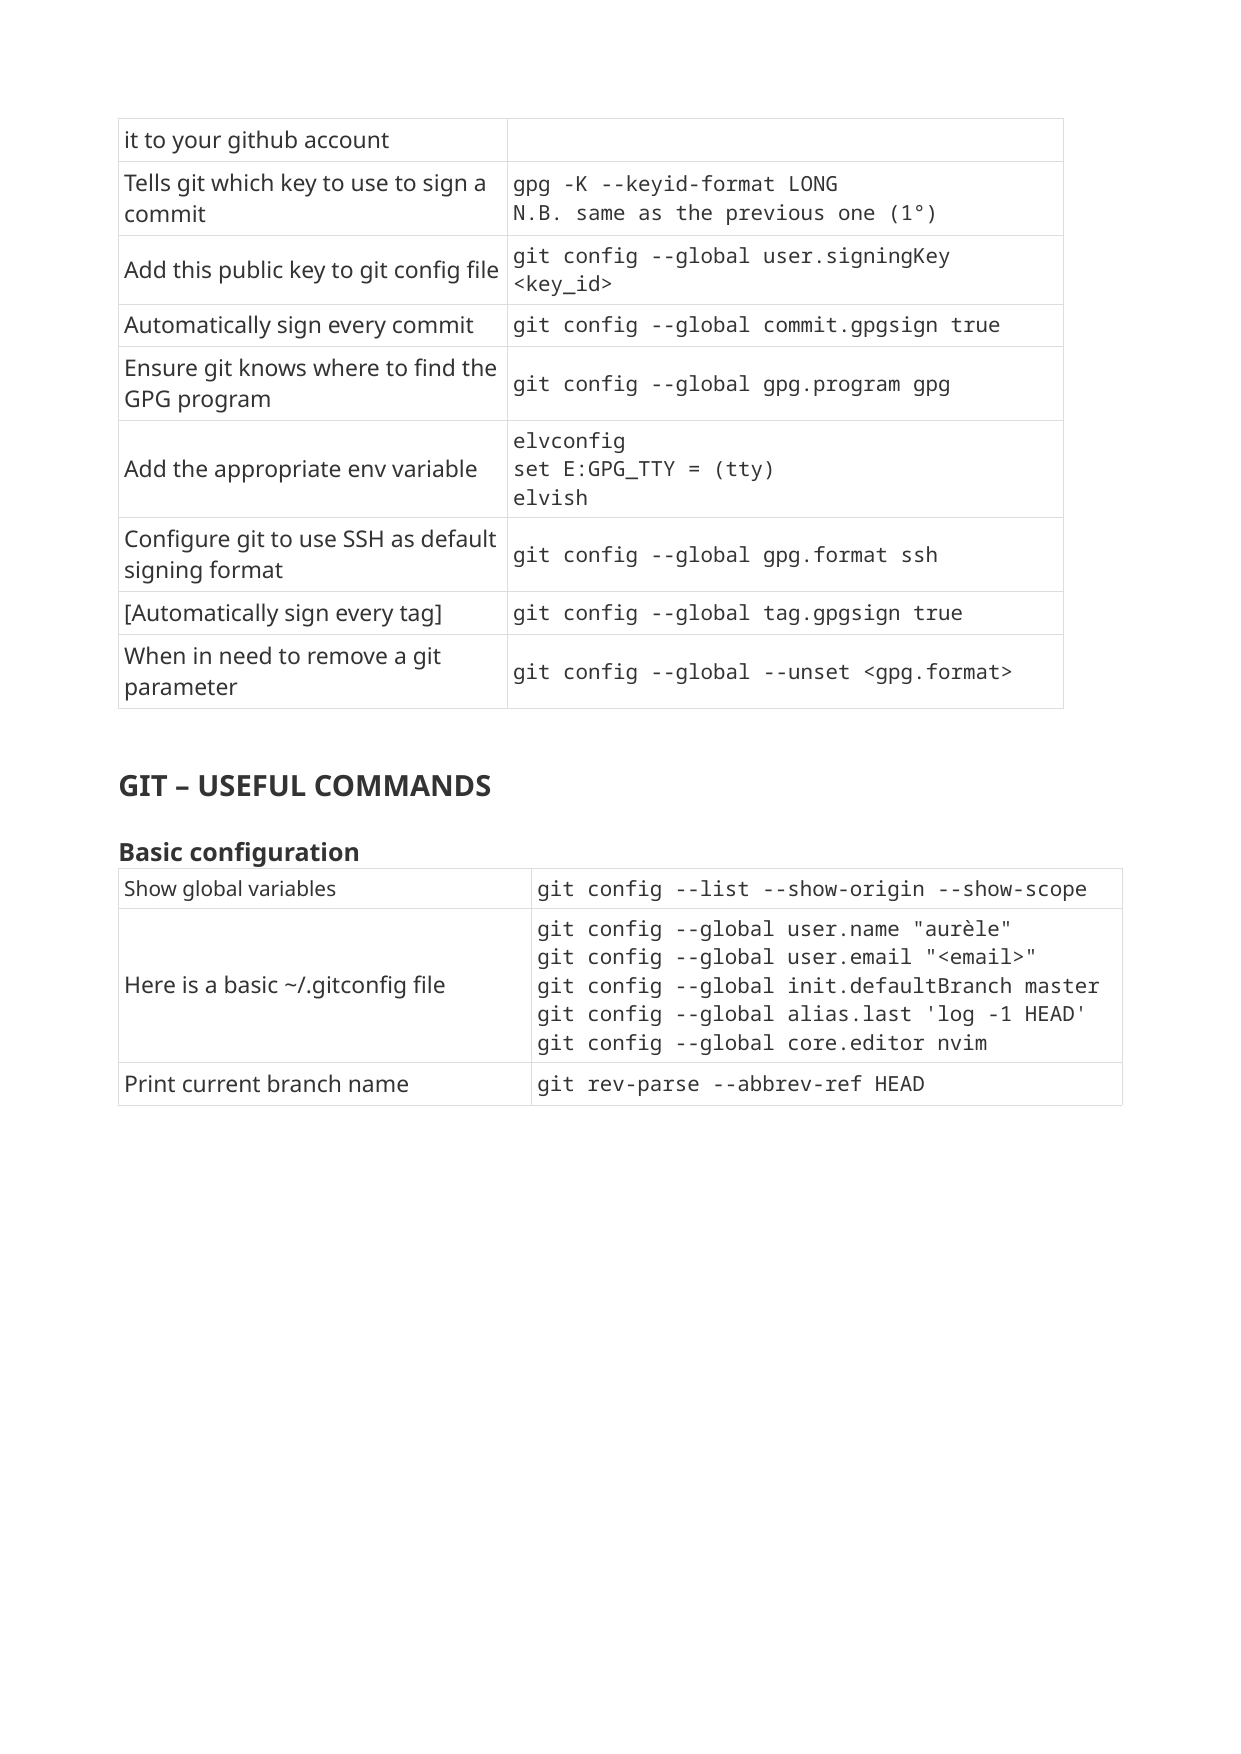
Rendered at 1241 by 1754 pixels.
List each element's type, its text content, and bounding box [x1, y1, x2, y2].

table_cell Here is a basic ~/.gitconfig file [119, 909, 531, 1062]
table_cell Configure git to use SSH as default signing format [119, 518, 507, 591]
table_cell it to your github account [119, 119, 507, 161]
table_cell git config --global gpg.format ssh [508, 518, 1063, 591]
table_cell git config --global user.name "aurèle" git config --global user.email "<email>" git config --global init.defaultBranch master git config --global alias.last 'log -1 HEAD' git config --global core.editor nvim [532, 909, 1122, 1062]
table_cell git config --global tag.gpgsign true [508, 592, 1063, 634]
table_cell Add the appropriate env variable [119, 421, 507, 517]
table_cell git config --global user.signingKey <key_id> [508, 236, 1063, 303]
text GIT – USEFUL COMMANDS [118, 766, 1122, 805]
table_cell Automatically sign every commit [119, 305, 507, 346]
table_cell git config --global gpg.program gpg [508, 347, 1063, 420]
table_cell When in need to remove a git parameter [119, 635, 507, 708]
table_cell Tells git which key to use to sign a commit [119, 162, 507, 235]
table_cell [508, 119, 1063, 161]
text Basic configuration [118, 834, 1122, 868]
table_cell Print current branch name [119, 1063, 531, 1105]
table_cell elvconfig set E:GPG_TTY = (tty) elvish [508, 421, 1063, 517]
table_cell Add this public key to git config file [119, 236, 507, 303]
table_cell git rev-parse --abbrev-ref HEAD [532, 1063, 1122, 1105]
table_header Show global variables [119, 869, 531, 908]
table_cell Ensure git knows where to find the GPG program [119, 347, 507, 420]
table_header git config --list --show-origin --show-scope [532, 869, 1122, 908]
table_cell git config --global --unset <gpg.format> [508, 635, 1063, 708]
table_cell gpg -K --keyid-format LONG N.B. same as the previous one (1°) [508, 162, 1063, 235]
table_cell [Automatically sign every tag] [119, 592, 507, 634]
table_cell git config --global commit.gpgsign true [508, 305, 1063, 346]
